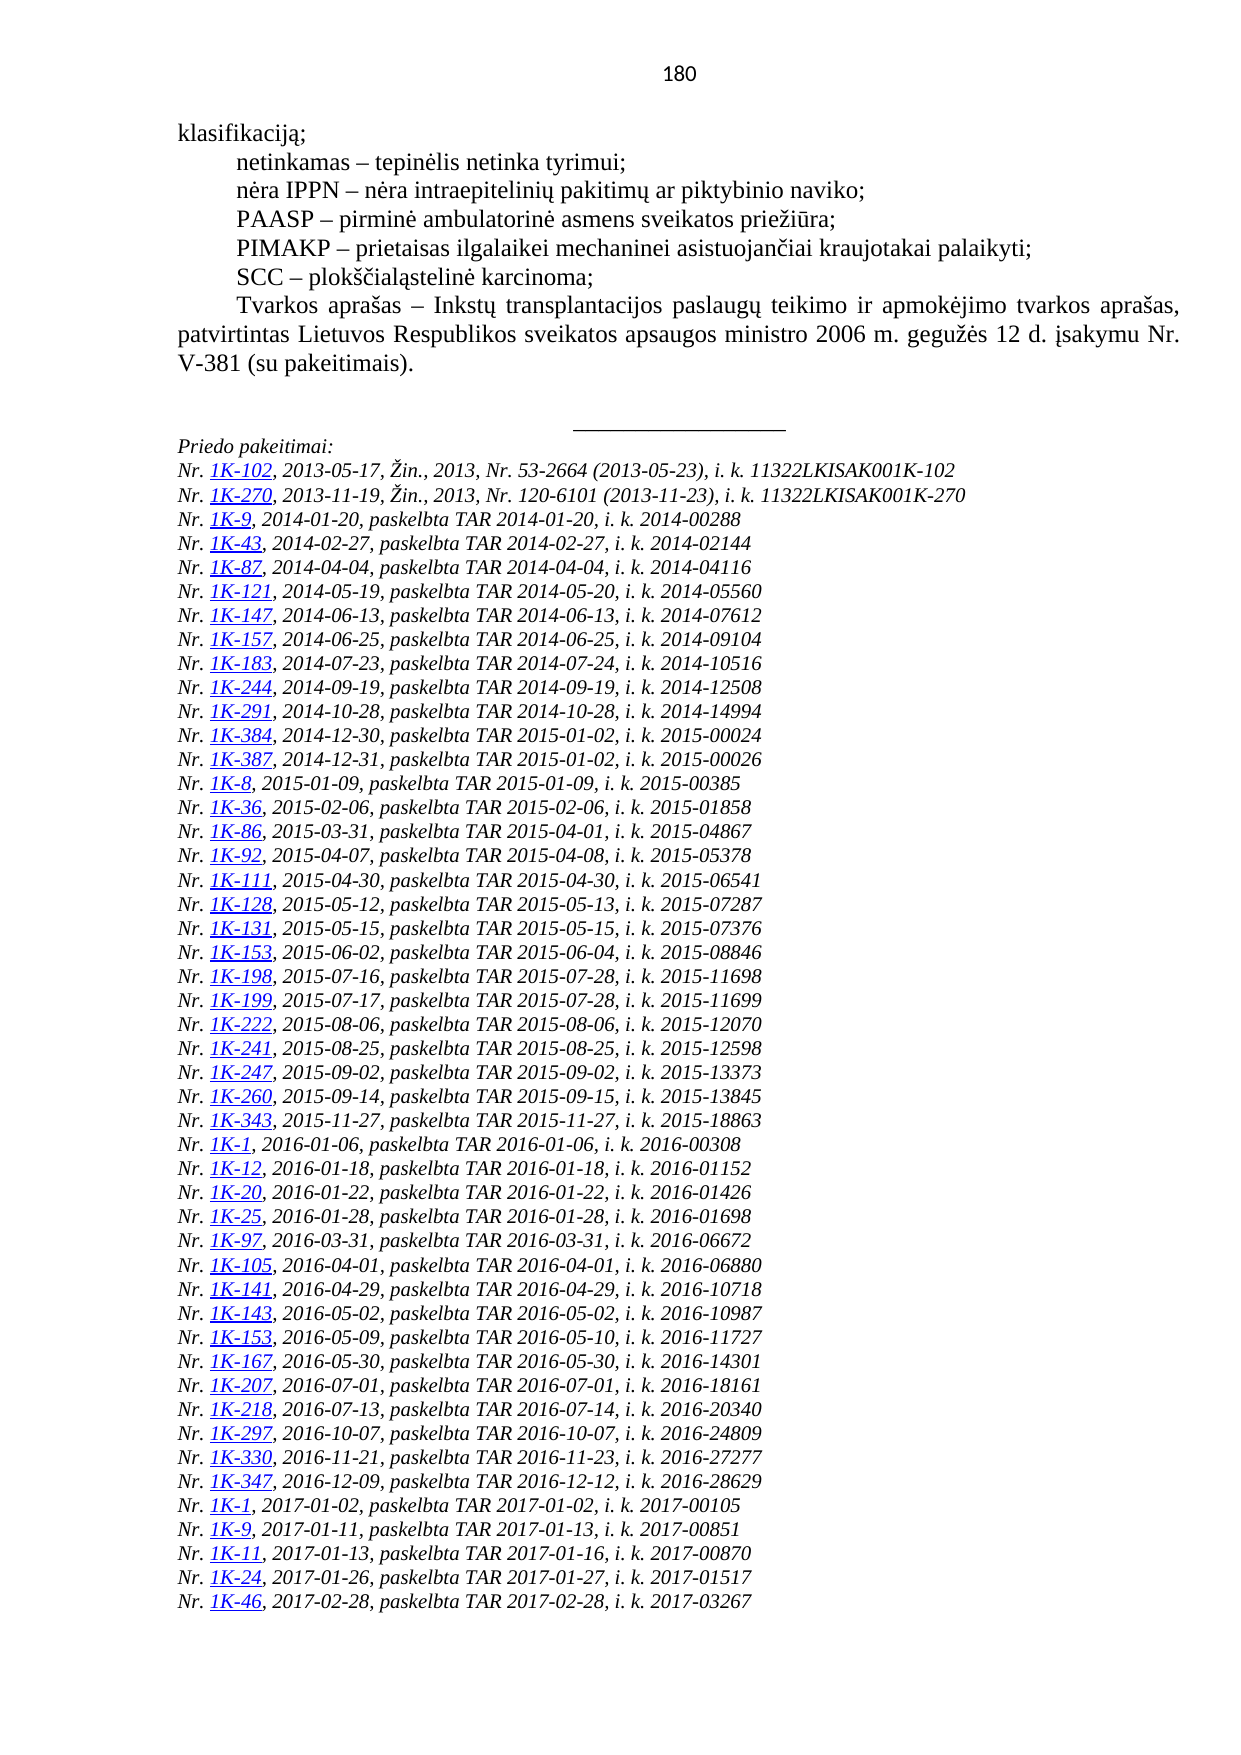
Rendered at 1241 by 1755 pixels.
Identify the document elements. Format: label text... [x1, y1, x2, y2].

text Nr. 1K-86, 2015-03-31, paskelbta TAR 2015-04-01, i. k. 2015-04867 [177, 819, 1181, 843]
text SCC – plokščialąstelinė karcinoma; [177, 262, 1181, 291]
text Nr. 1K-87, 2014-04-04, paskelbta TAR 2014-04-04, i. k. 2014-04116 [177, 555, 1181, 579]
text Nr. 1K-141, 2016-04-29, paskelbta TAR 2016-04-29, i. k. 2016-10718 [177, 1277, 1181, 1301]
text Nr. 1K-330, 2016-11-21, paskelbta TAR 2016-11-23, i. k. 2016-27277 [177, 1445, 1181, 1469]
text Nr. 1K-36, 2015-02-06, paskelbta TAR 2015-02-06, i. k. 2015-01858 [177, 795, 1181, 819]
text Nr. 1K-183, 2014-07-23, paskelbta TAR 2014-07-24, i. k. 2014-10516 [177, 651, 1181, 675]
text PAASP – pirminė ambulatorinė asmens sveikatos priežiūra; [177, 204, 1181, 233]
text klasifikaciją; [177, 118, 1181, 147]
text Nr. 1K-12, 2016-01-18, paskelbta TAR 2016-01-18, i. k. 2016-01152 [177, 1156, 1181, 1180]
text _________________ [177, 406, 1181, 434]
text Nr. 1K-25, 2016-01-28, paskelbta TAR 2016-01-28, i. k. 2016-01698 [177, 1204, 1181, 1228]
text Nr. 1K-24, 2017-01-26, paskelbta TAR 2017-01-27, i. k. 2017-01517 [177, 1565, 1181, 1589]
text Nr. 1K-9, 2014-01-20, paskelbta TAR 2014-01-20, i. k. 2014-00288 [177, 507, 1181, 531]
text Nr. 1K-291, 2014-10-28, paskelbta TAR 2014-10-28, i. k. 2014-14994 [177, 699, 1181, 723]
text Nr. 1K-241, 2015-08-25, paskelbta TAR 2015-08-25, i. k. 2015-12598 [177, 1036, 1181, 1060]
text Priedo pakeitimai: [177, 434, 1181, 458]
text Nr. 1K-8, 2015-01-09, paskelbta TAR 2015-01-09, i. k. 2015-00385 [177, 771, 1181, 795]
text Nr. 1K-1, 2017-01-02, paskelbta TAR 2017-01-02, i. k. 2017-00105 [177, 1493, 1181, 1517]
text Nr. 1K-270, 2013-11-19, Žin., 2013, Nr. 120-6101 (2013-11-23), i. k. 11322LKISAK001K-270 [177, 482, 1181, 507]
text Nr. 1K-128, 2015-05-12, paskelbta TAR 2015-05-13, i. k. 2015-07287 [177, 892, 1181, 916]
text Nr. 1K-43, 2014-02-27, paskelbta TAR 2014-02-27, i. k. 2014-02144 [177, 531, 1181, 555]
text Nr. 1K-157, 2014-06-25, paskelbta TAR 2014-06-25, i. k. 2014-09104 [177, 627, 1181, 651]
text Nr. 1K-121, 2014-05-19, paskelbta TAR 2014-05-20, i. k. 2014-05560 [177, 579, 1181, 603]
text Nr. 1K-143, 2016-05-02, paskelbta TAR 2016-05-02, i. k. 2016-10987 [177, 1301, 1181, 1325]
text Nr. 1K-131, 2015-05-15, paskelbta TAR 2015-05-15, i. k. 2015-07376 [177, 916, 1181, 940]
text Nr. 1K-207, 2016-07-01, paskelbta TAR 2016-07-01, i. k. 2016-18161 [177, 1373, 1181, 1397]
text Nr. 1K-347, 2016-12-09, paskelbta TAR 2016-12-12, i. k. 2016-28629 [177, 1469, 1181, 1493]
text Nr. 1K-260, 2015-09-14, paskelbta TAR 2015-09-15, i. k. 2015-13845 [177, 1084, 1181, 1108]
text Nr. 1K-92, 2015-04-07, paskelbta TAR 2015-04-08, i. k. 2015-05378 [177, 843, 1181, 867]
text Nr. 1K-105, 2016-04-01, paskelbta TAR 2016-04-01, i. k. 2016-06880 [177, 1252, 1181, 1277]
text Nr. 1K-97, 2016-03-31, paskelbta TAR 2016-03-31, i. k. 2016-06672 [177, 1228, 1181, 1252]
text netinkamas – tepinėlis netinka tyrimui; [177, 147, 1181, 176]
text Nr. 1K-9, 2017-01-11, paskelbta TAR 2017-01-13, i. k. 2017-00851 [177, 1517, 1181, 1541]
text Nr. 1K-343, 2015-11-27, paskelbta TAR 2015-11-27, i. k. 2015-18863 [177, 1108, 1181, 1132]
text Nr. 1K-222, 2015-08-06, paskelbta TAR 2015-08-06, i. k. 2015-12070 [177, 1012, 1181, 1036]
text Nr. 1K-20, 2016-01-22, paskelbta TAR 2016-01-22, i. k. 2016-01426 [177, 1180, 1181, 1204]
text Nr. 1K-218, 2016-07-13, paskelbta TAR 2016-07-14, i. k. 2016-20340 [177, 1397, 1181, 1421]
text Nr. 1K-102, 2013-05-17, Žin., 2013, Nr. 53-2664 (2013-05-23), i. k. 11322LKISAK001K-102 [177, 458, 1181, 482]
text Nr. 1K-199, 2015-07-17, paskelbta TAR 2015-07-28, i. k. 2015-11699 [177, 988, 1181, 1012]
text nėra IPPN – nėra intraepitelinių pakitimų ar piktybinio naviko; [177, 176, 1181, 204]
text Nr. 1K-247, 2015-09-02, paskelbta TAR 2015-09-02, i. k. 2015-13373 [177, 1060, 1181, 1084]
text Nr. 1K-198, 2015-07-16, paskelbta TAR 2015-07-28, i. k. 2015-11698 [177, 964, 1181, 988]
text Nr. 1K-147, 2014-06-13, paskelbta TAR 2014-06-13, i. k. 2014-07612 [177, 603, 1181, 627]
text Nr. 1K-153, 2016-05-09, paskelbta TAR 2016-05-10, i. k. 2016-11727 [177, 1325, 1181, 1349]
text Nr. 1K-244, 2014-09-19, paskelbta TAR 2014-09-19, i. k. 2014-12508 [177, 675, 1181, 699]
text Nr. 1K-387, 2014-12-31, paskelbta TAR 2015-01-02, i. k. 2015-00026 [177, 747, 1181, 771]
text Nr. 1K-111, 2015-04-30, paskelbta TAR 2015-04-30, i. k. 2015-06541 [177, 867, 1181, 892]
text Nr. 1K-46, 2017-02-28, paskelbta TAR 2017-02-28, i. k. 2017-03267 [177, 1589, 1181, 1613]
text Nr. 1K-1, 2016-01-06, paskelbta TAR 2016-01-06, i. k. 2016-00308 [177, 1132, 1181, 1156]
text Nr. 1K-297, 2016-10-07, paskelbta TAR 2016-10-07, i. k. 2016-24809 [177, 1421, 1181, 1445]
text Nr. 1K-11, 2017-01-13, paskelbta TAR 2017-01-16, i. k. 2017-00870 [177, 1541, 1181, 1565]
text Nr. 1K-384, 2014-12-30, paskelbta TAR 2015-01-02, i. k. 2015-00024 [177, 723, 1181, 747]
text Nr. 1K-153, 2015-06-02, paskelbta TAR 2015-06-04, i. k. 2015-08846 [177, 940, 1181, 964]
text PIMAKP – prietaisas ilgalaikei mechaninei asistuojančiai kraujotakai palaikyti; [177, 233, 1181, 262]
text Tvarkos aprašas – Inkstų transplantacijos paslaugų teikimo ir apmokėjimo tvarkos aprašas, patvirtintas Lietuvos Respublikos sveikatos apsaugos ministro 2006 m. gegužės 12 d. įsakymu Nr. V-381 (su pakeitimais). [177, 291, 1181, 377]
text Nr. 1K-167, 2016-05-30, paskelbta TAR 2016-05-30, i. k. 2016-14301 [177, 1349, 1181, 1373]
